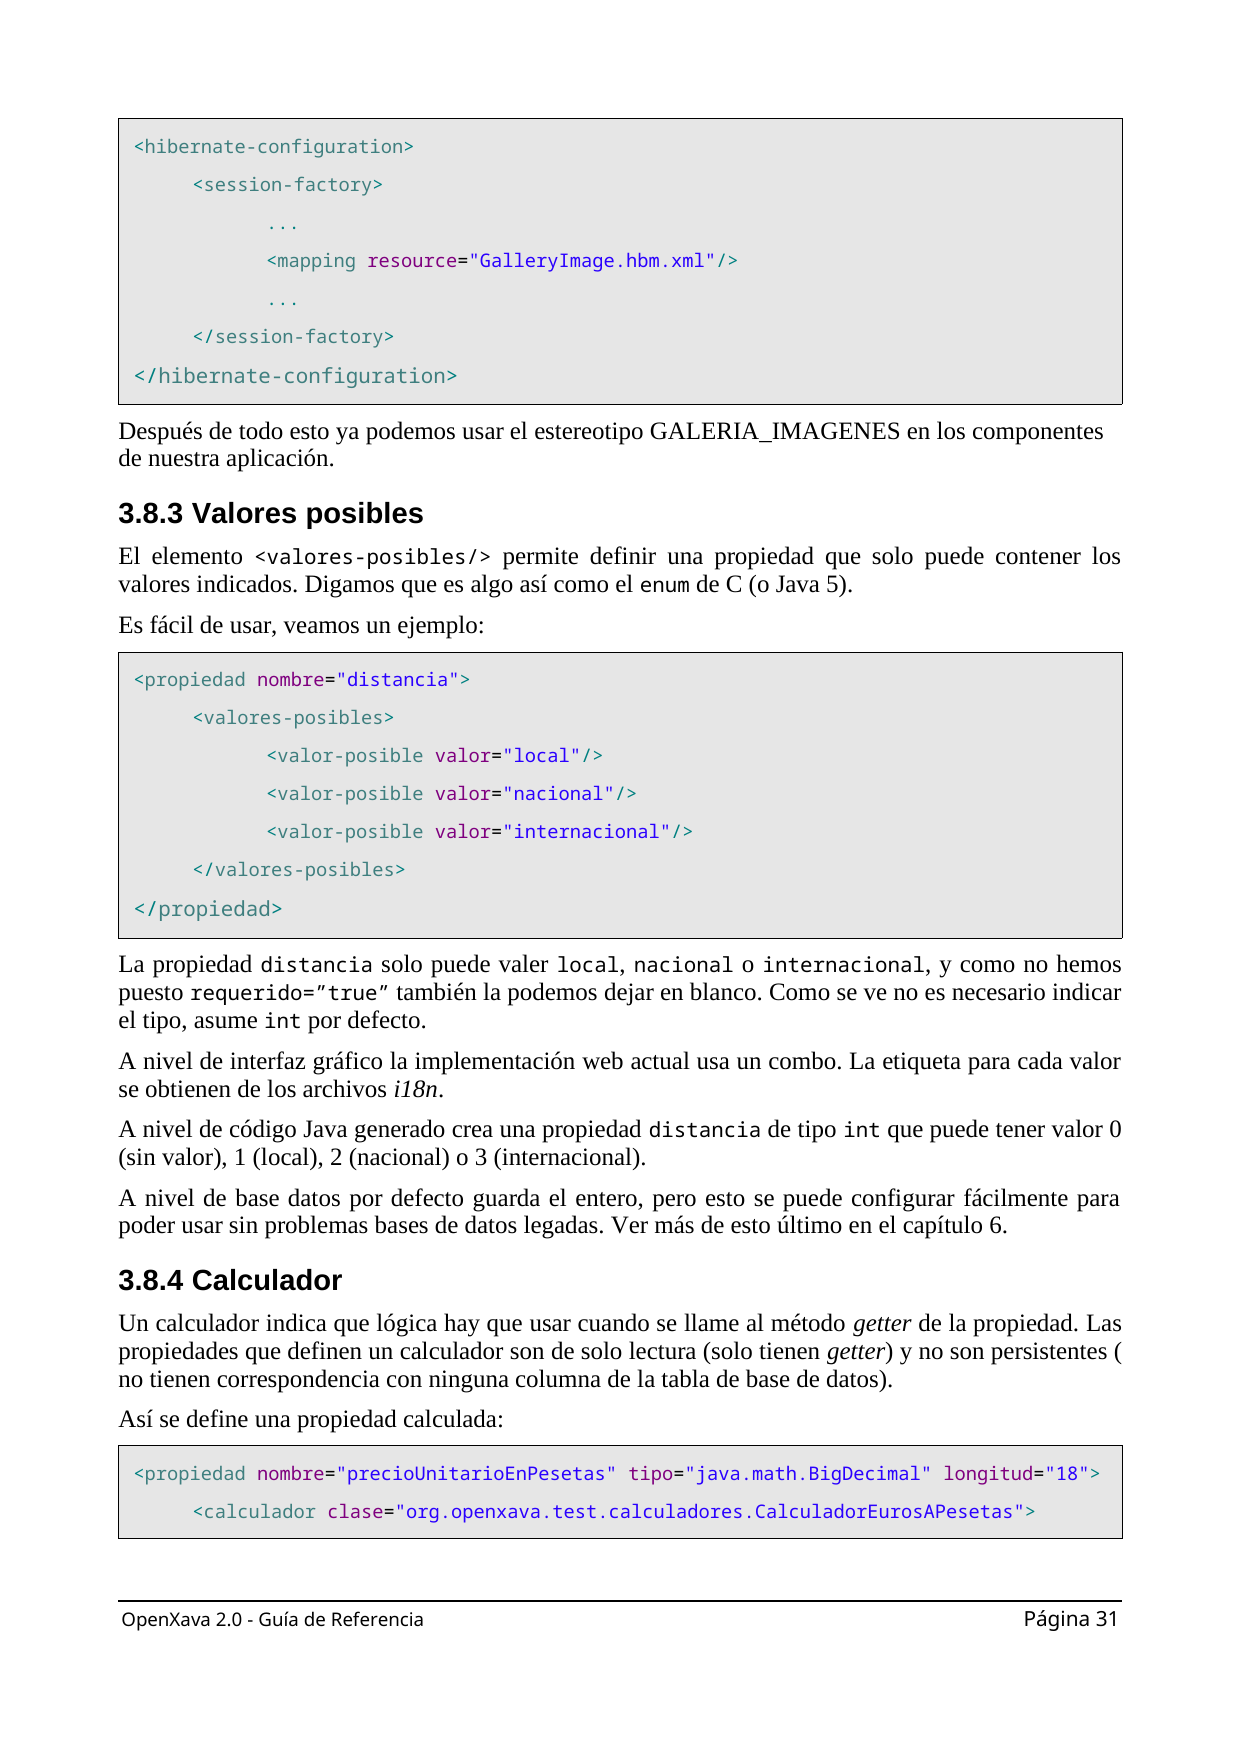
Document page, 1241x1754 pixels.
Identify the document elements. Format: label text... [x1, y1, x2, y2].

text </propiedad> [119, 880, 1122, 938]
text <propiedad nombre="precioUnitarioEnPesetas" tipo="java.math.BigDecimal" longitud="18"> [119, 1446, 1122, 1483]
text </valores-posibles> [119, 842, 1122, 880]
text <mapping resource="GalleryImage.hbm.xml"/> [119, 232, 1122, 270]
text Un calculador indica que lógica hay que usar cuando se llame al método getter de la propiedad. Las propiedades que definen un calculador son de solo lectura (solo tienen getter) y no son persistentes ( no tienen correspondencia con ninguna columna de la tabla de base de datos). [118, 1309, 1122, 1392]
text A nivel de código Java generado crea una propiedad distancia de tipo int que puede tener valor 0 (sin valor), 1 (local), 2 (nacional) o 3 (internacional). [118, 1115, 1122, 1171]
text Es fácil de usar, veamos un ejemplo: [118, 611, 1122, 639]
text La propiedad distancia solo puede valer local, nacional o internacional, y como no hemos puesto requerido=”true” también la podemos dejar en blanco. Como se ve no es necesario indicar el tipo, asume int por defecto. [118, 950, 1122, 1035]
text </hibernate-configuration> [119, 346, 1122, 404]
text ... [119, 194, 1122, 232]
text A nivel de interfaz gráfico la implementación web actual usa un combo. La etiqueta para cada valor se obtienen de los archivos i18n. [118, 1047, 1122, 1103]
text <valores-posibles> [119, 689, 1122, 728]
text Así se define una propiedad calculada: [118, 1405, 1122, 1433]
subtitle Valores posibles [118, 497, 1122, 530]
text El elemento <valores-posibles/> permite definir una propiedad que solo puede contener los valores indicados. Digamos que es algo así como el enum de C (o Java 5). [118, 542, 1122, 599]
text ... [119, 270, 1122, 308]
text <propiedad nombre="distancia"> [119, 653, 1122, 689]
text A nivel de base datos por defecto guarda el entero, pero esto se puede configurar fácilmente para poder usar sin problemas bases de datos legadas. Ver más de esto último en el capítulo 6. [118, 1184, 1122, 1239]
subtitle Calculador [118, 1264, 1122, 1297]
text </session-factory> [119, 308, 1122, 346]
text <session-factory> [119, 156, 1122, 194]
text <valor-posible valor="local"/> [119, 728, 1122, 766]
text <valor-posible valor="nacional"/> [119, 766, 1122, 804]
text <valor-posible valor="internacional"/> [119, 804, 1122, 842]
text <hibernate-configuration> [119, 119, 1122, 156]
text <calculador clase="org.openxava.test.calculadores.CalculadorEurosAPesetas"> [119, 1483, 1122, 1538]
text Después de todo esto ya podemos usar el estereotipo GALERIA_IMAGENES en los componentes de nuestra aplicación. [118, 417, 1122, 472]
